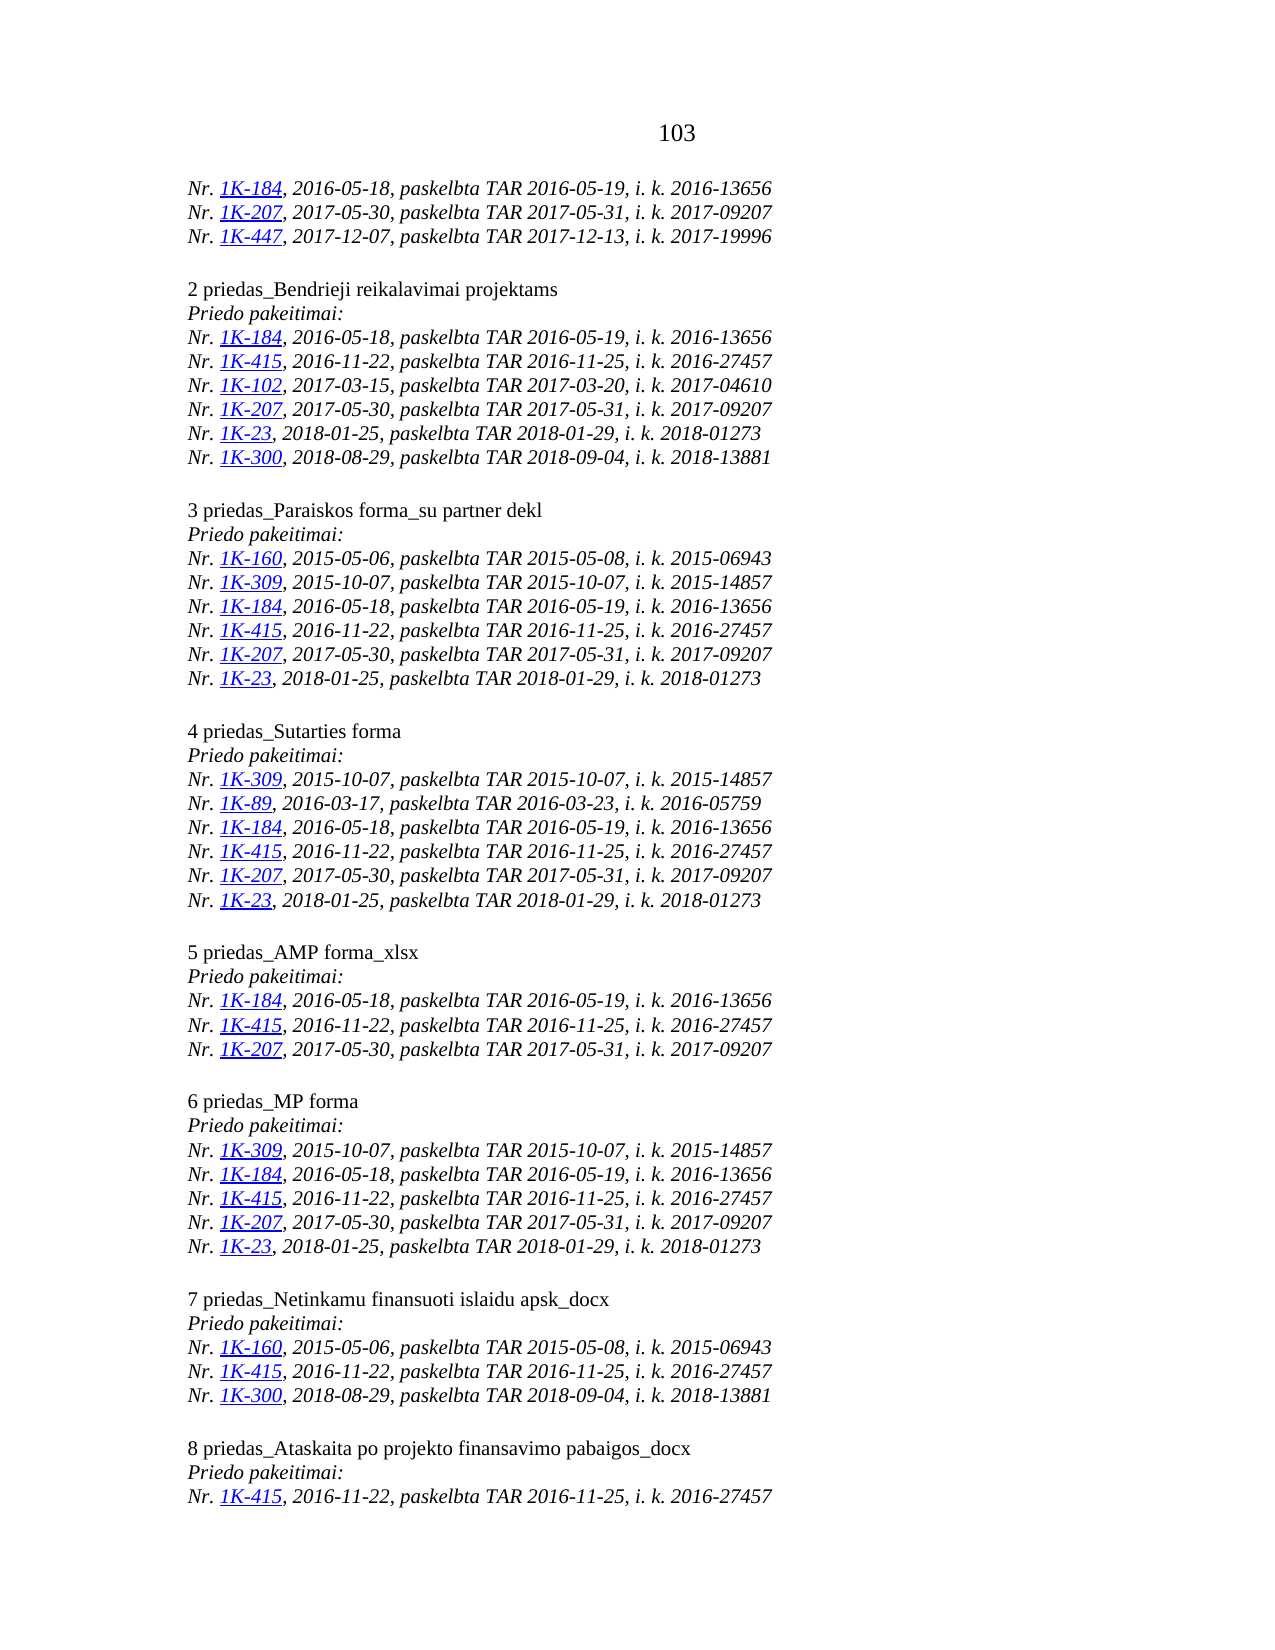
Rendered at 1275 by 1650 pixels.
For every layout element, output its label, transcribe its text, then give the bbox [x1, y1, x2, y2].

text Priedo pakeitimai: [187, 1113, 1167, 1137]
text Nr. 1K-160, 2015-05-06, paskelbta TAR 2015-05-08, i. k. 2015-06943 [187, 1335, 1167, 1359]
text Nr. 1K-184, 2016-05-18, paskelbta TAR 2016-05-19, i. k. 2016-13656 [187, 815, 1167, 839]
text Nr. 1K-23, 2018-01-25, paskelbta TAR 2018-01-29, i. k. 2018-01273 [187, 887, 1167, 912]
text Priedo pakeitimai: [187, 1460, 1167, 1484]
text Priedo pakeitimai: [187, 1311, 1167, 1335]
text 6 priedas_MP forma [187, 1089, 1167, 1113]
text 4 priedas_Sutarties forma [187, 719, 1167, 743]
text Priedo pakeitimai: [187, 301, 1167, 325]
text Nr. 1K-184, 2016-05-18, paskelbta TAR 2016-05-19, i. k. 2016-13656 [187, 1162, 1167, 1186]
text 8 priedas_Ataskaita po projekto finansavimo pabaigos_docx [187, 1436, 1167, 1460]
text Nr. 1K-415, 2016-11-22, paskelbta TAR 2016-11-25, i. k. 2016-27457 [187, 839, 1167, 863]
text Nr. 1K-207, 2017-05-30, paskelbta TAR 2017-05-31, i. k. 2017-09207 [187, 200, 1167, 224]
text Nr. 1K-207, 2017-05-30, paskelbta TAR 2017-05-31, i. k. 2017-09207 [187, 1210, 1167, 1234]
text Nr. 1K-207, 2017-05-30, paskelbta TAR 2017-05-31, i. k. 2017-09207 [187, 1037, 1167, 1061]
text Nr. 1K-415, 2016-11-22, paskelbta TAR 2016-11-25, i. k. 2016-27457 [187, 618, 1167, 642]
text Nr. 1K-160, 2015-05-06, paskelbta TAR 2015-05-08, i. k. 2015-06943 [187, 546, 1167, 570]
text 3 priedas_Paraiskos forma_su partner dekl [187, 498, 1167, 522]
text Nr. 1K-309, 2015-10-07, paskelbta TAR 2015-10-07, i. k. 2015-14857 [187, 570, 1167, 594]
text Nr. 1K-23, 2018-01-25, paskelbta TAR 2018-01-29, i. k. 2018-01273 [187, 666, 1167, 690]
text Nr. 1K-415, 2016-11-22, paskelbta TAR 2016-11-25, i. k. 2016-27457 [187, 349, 1167, 373]
text Nr. 1K-309, 2015-10-07, paskelbta TAR 2015-10-07, i. k. 2015-14857 [187, 767, 1167, 791]
text Priedo pakeitimai: [187, 964, 1167, 988]
text Nr. 1K-309, 2015-10-07, paskelbta TAR 2015-10-07, i. k. 2015-14857 [187, 1137, 1167, 1162]
text Nr. 1K-415, 2016-11-22, paskelbta TAR 2016-11-25, i. k. 2016-27457 [187, 1186, 1167, 1210]
text Nr. 1K-207, 2017-05-30, paskelbta TAR 2017-05-31, i. k. 2017-09207 [187, 642, 1167, 666]
text Nr. 1K-207, 2017-05-30, paskelbta TAR 2017-05-31, i. k. 2017-09207 [187, 397, 1167, 421]
text Nr. 1K-415, 2016-11-22, paskelbta TAR 2016-11-25, i. k. 2016-27457 [187, 1012, 1167, 1037]
text 7 priedas_Netinkamu finansuoti islaidu apsk_docx [187, 1287, 1167, 1311]
text Nr. 1K-184, 2016-05-18, paskelbta TAR 2016-05-19, i. k. 2016-13656 [187, 594, 1167, 618]
text 5 priedas_AMP forma_xlsx [187, 940, 1167, 964]
text Nr. 1K-102, 2017-03-15, paskelbta TAR 2017-03-20, i. k. 2017-04610 [187, 373, 1167, 397]
text Priedo pakeitimai: [187, 522, 1167, 546]
text Priedo pakeitimai: [187, 743, 1167, 767]
text Nr. 1K-23, 2018-01-25, paskelbta TAR 2018-01-29, i. k. 2018-01273 [187, 421, 1167, 445]
text Nr. 1K-300, 2018-08-29, paskelbta TAR 2018-09-04, i. k. 2018-13881 [187, 1383, 1167, 1407]
text Nr. 1K-184, 2016-05-18, paskelbta TAR 2016-05-19, i. k. 2016-13656 [187, 988, 1167, 1012]
text Nr. 1K-184, 2016-05-18, paskelbta TAR 2016-05-19, i. k. 2016-13656 [187, 325, 1167, 349]
text 2 priedas_Bendrieji reikalavimai projektams [187, 277, 1167, 301]
text Nr. 1K-300, 2018-08-29, paskelbta TAR 2018-09-04, i. k. 2018-13881 [187, 445, 1167, 469]
text Nr. 1K-23, 2018-01-25, paskelbta TAR 2018-01-29, i. k. 2018-01273 [187, 1234, 1167, 1258]
text Nr. 1K-184, 2016-05-18, paskelbta TAR 2016-05-19, i. k. 2016-13656 [187, 176, 1167, 200]
text Nr. 1K-89, 2016-03-17, paskelbta TAR 2016-03-23, i. k. 2016-05759 [187, 791, 1167, 815]
text Nr. 1K-415, 2016-11-22, paskelbta TAR 2016-11-25, i. k. 2016-27457 [187, 1359, 1167, 1383]
text Nr. 1K-447, 2017-12-07, paskelbta TAR 2017-12-13, i. k. 2017-19996 [187, 224, 1167, 248]
text Nr. 1K-207, 2017-05-30, paskelbta TAR 2017-05-31, i. k. 2017-09207 [187, 863, 1167, 887]
text Nr. 1K-415, 2016-11-22, paskelbta TAR 2016-11-25, i. k. 2016-27457 [187, 1484, 1167, 1508]
